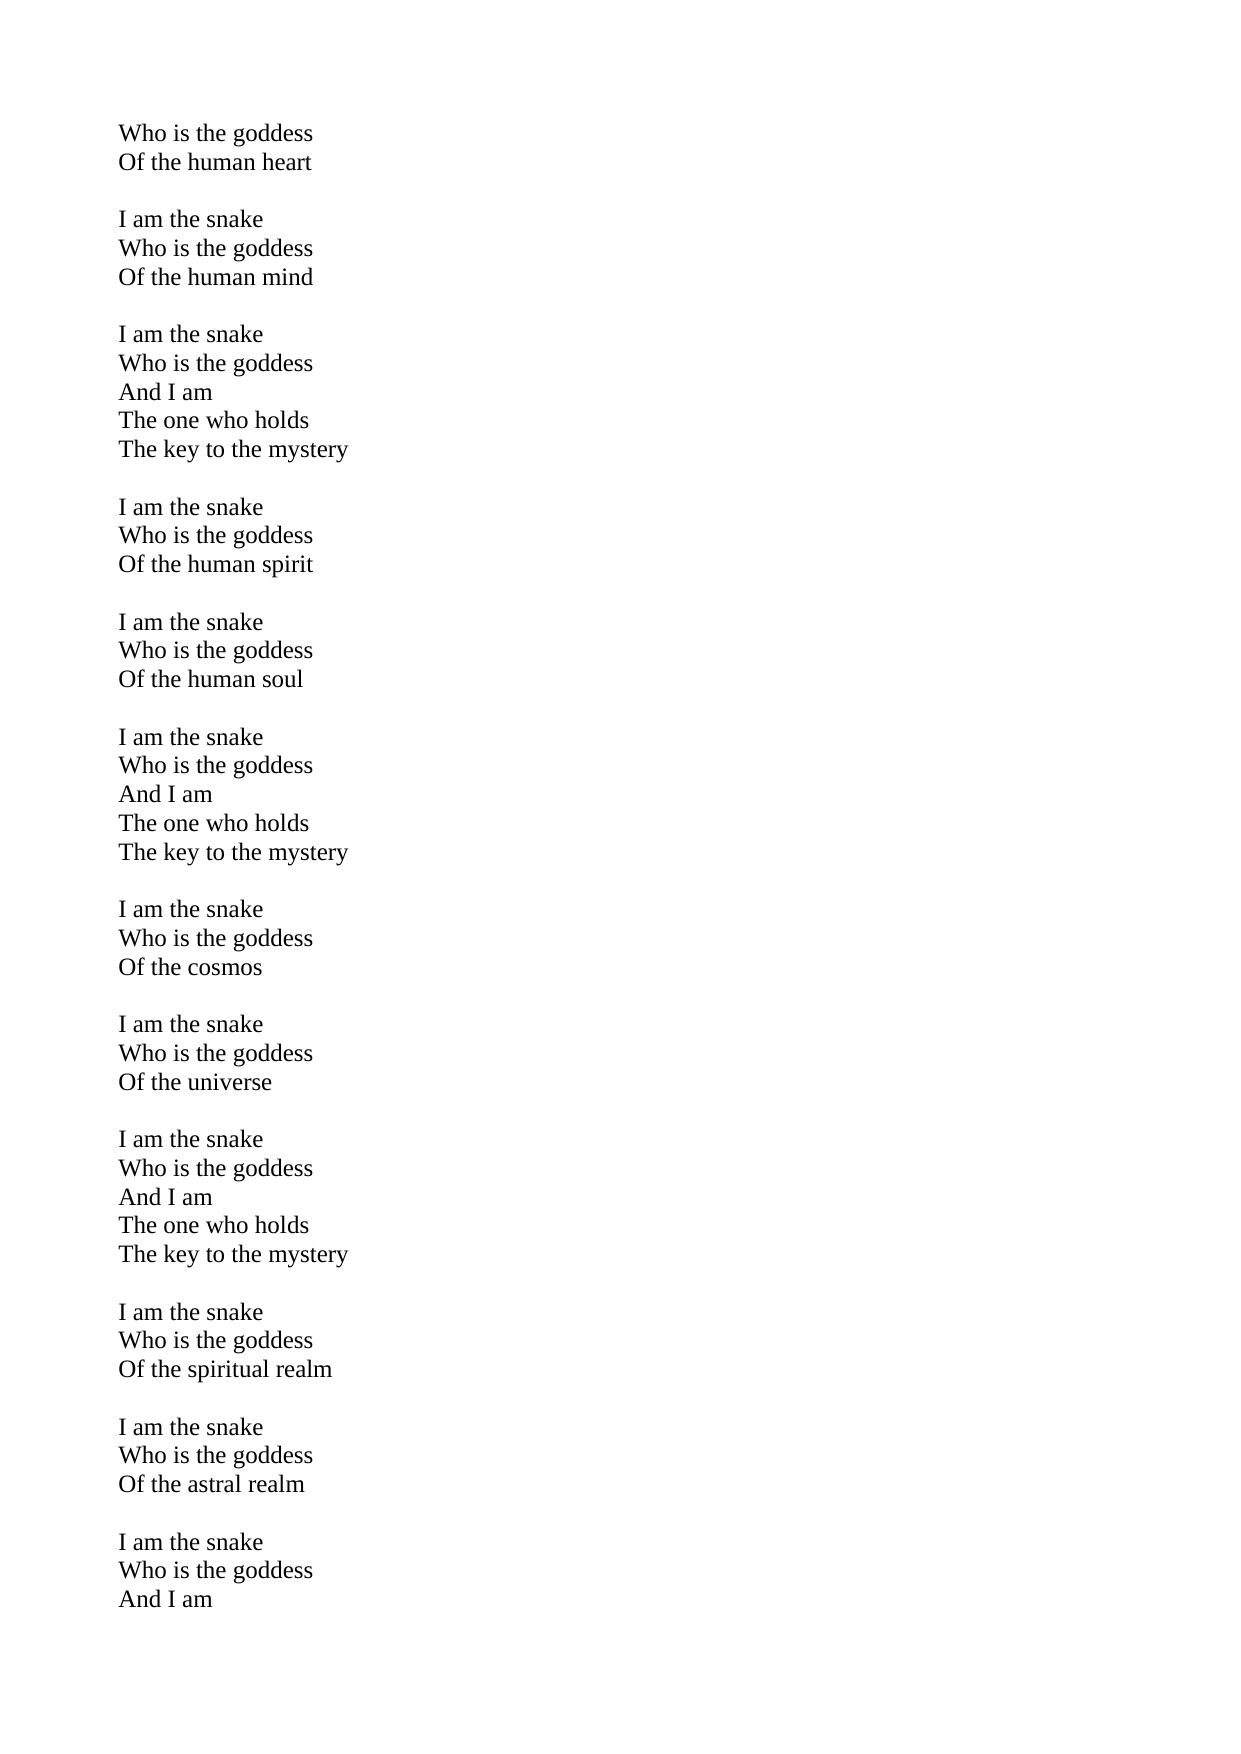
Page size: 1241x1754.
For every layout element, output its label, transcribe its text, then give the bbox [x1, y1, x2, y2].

text Of the human heart [118, 147, 1122, 176]
text Who is the goddess [118, 521, 1122, 549]
text Who is the goddess [118, 1556, 1122, 1584]
text Who is the goddess [118, 751, 1122, 779]
text Who is the goddess [118, 233, 1122, 262]
text Of the spiritual realm [118, 1354, 1122, 1383]
text I am the snake [118, 1527, 1122, 1556]
text And I am [118, 779, 1122, 808]
text The key to the mystery [118, 1239, 1122, 1268]
text Who is the goddess [118, 118, 1122, 147]
text Who is the goddess [118, 348, 1122, 377]
text And I am [118, 1182, 1122, 1211]
text The one who holds [118, 1211, 1122, 1239]
text I am the snake [118, 492, 1122, 521]
text I am the snake [118, 204, 1122, 233]
text I am the snake [118, 319, 1122, 348]
text Of the human mind [118, 262, 1122, 291]
text Of the universe [118, 1067, 1122, 1096]
text I am the snake [118, 607, 1122, 636]
text Who is the goddess [118, 1441, 1122, 1469]
text Of the human spirit [118, 549, 1122, 578]
text Who is the goddess [118, 1326, 1122, 1354]
text I am the snake [118, 894, 1122, 923]
text The key to the mystery [118, 837, 1122, 866]
text Who is the goddess [118, 1038, 1122, 1067]
text Who is the goddess [118, 923, 1122, 952]
text Of the human soul [118, 664, 1122, 693]
text Of the astral realm [118, 1469, 1122, 1498]
text Who is the goddess [118, 1153, 1122, 1182]
text The key to the mystery [118, 434, 1122, 463]
text I am the snake [118, 1009, 1122, 1038]
text The one who holds [118, 808, 1122, 837]
text The one who holds [118, 406, 1122, 434]
text I am the snake [118, 1297, 1122, 1326]
text I am the snake [118, 1124, 1122, 1153]
text Who is the goddess [118, 636, 1122, 664]
text I am the snake [118, 1412, 1122, 1441]
text Of the cosmos [118, 952, 1122, 981]
text And I am [118, 377, 1122, 406]
text I am the snake [118, 722, 1122, 751]
text And I am [118, 1584, 1122, 1613]
